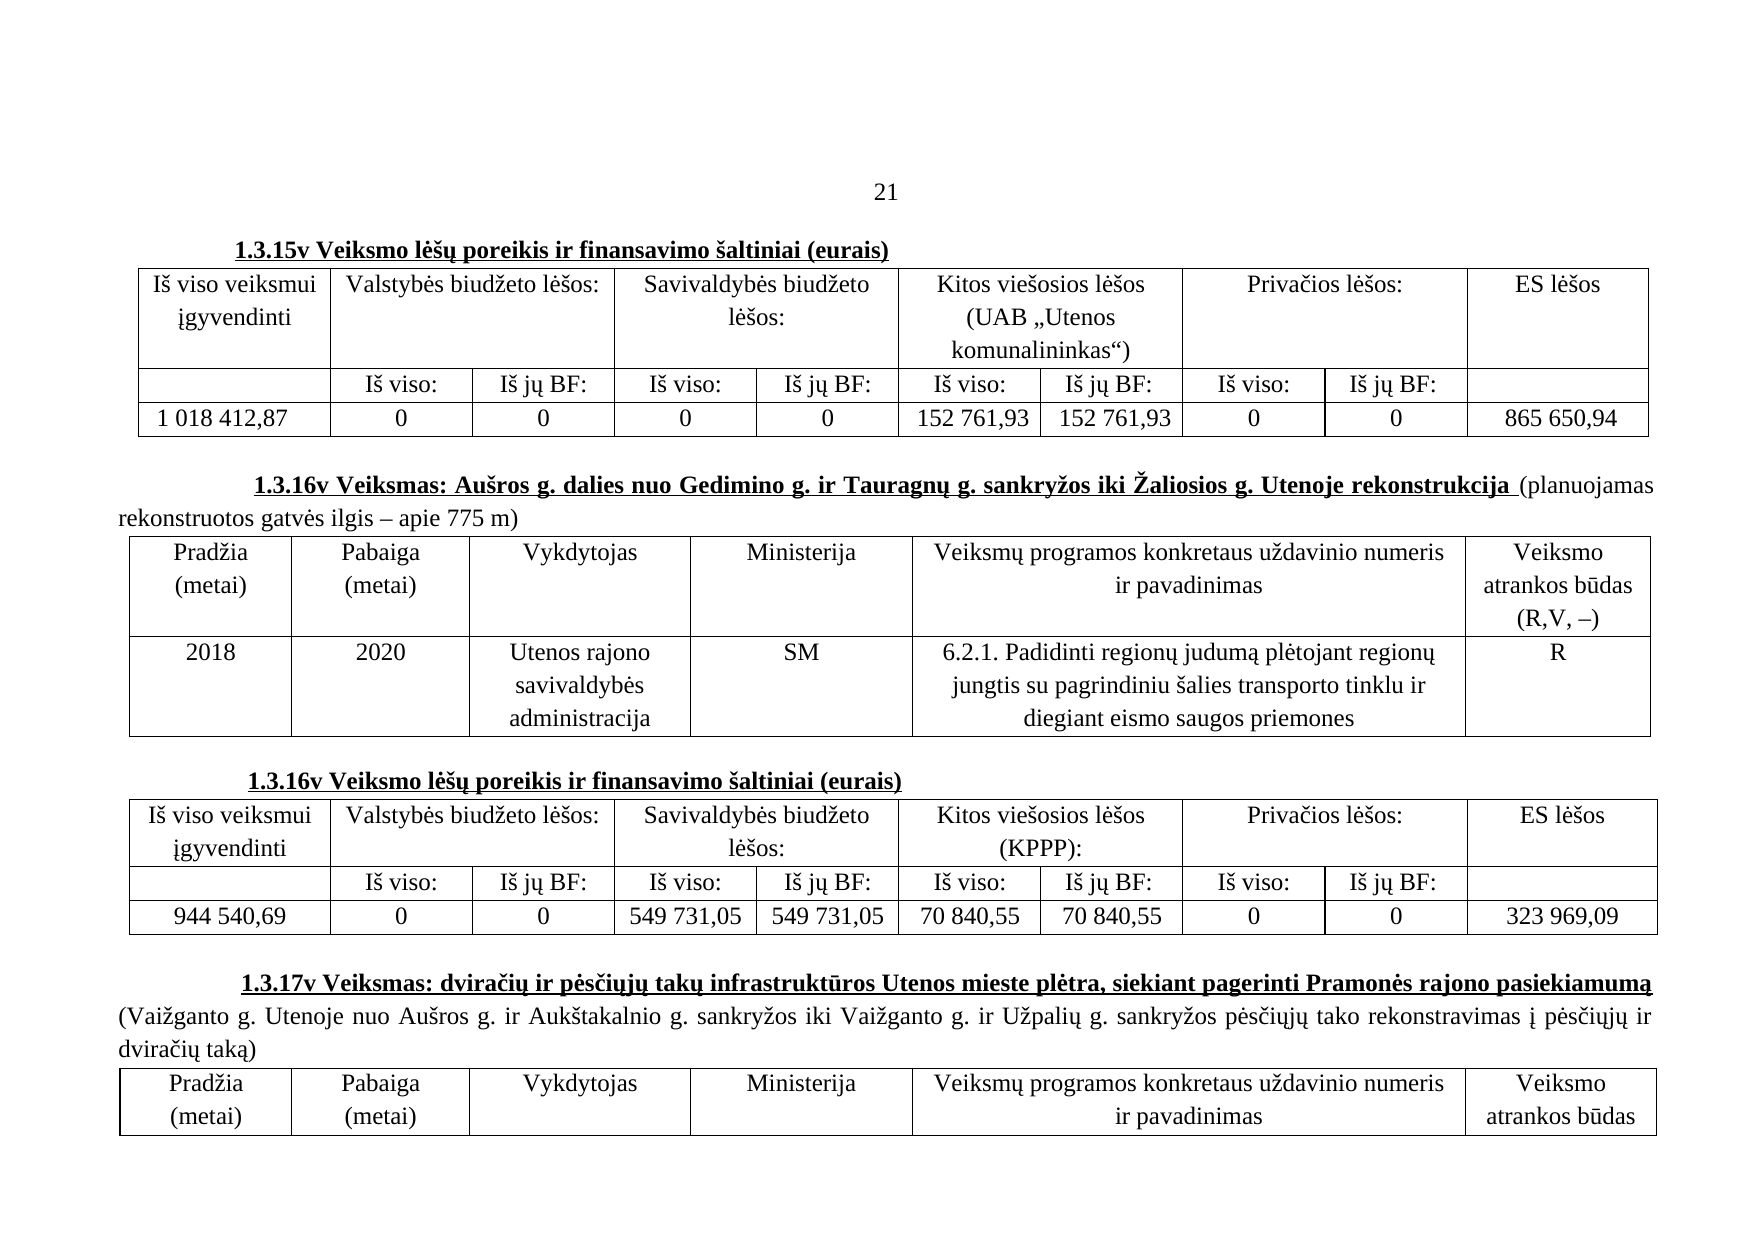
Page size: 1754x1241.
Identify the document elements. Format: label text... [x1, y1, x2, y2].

table_header Iš viso veiksmui įgyvendinti [139, 269, 330, 368]
table_cell 0 [331, 901, 472, 934]
table_cell 152 761,93 [1041, 403, 1182, 436]
table_cell R [1466, 637, 1650, 736]
table_cell 70 840,55 [899, 901, 1040, 934]
table_header Pradžia (metai) [121, 1069, 291, 1134]
table_cell Iš viso: [331, 369, 472, 402]
table_header Privačios lėšos: [1183, 800, 1467, 866]
table_cell [139, 369, 330, 402]
table_cell Iš viso: [899, 867, 1040, 900]
table_header Privačios lėšos: [1183, 269, 1467, 368]
table_cell 323 969,09 [1468, 901, 1657, 934]
text 1.3.16v Veiksmas: Aušros g. dalies nuo Gedimino g. ir Tauragnų g. sankryžos iki Žaliosios g. Utenoje rekonstrukcija (planuojamas rekonstruotos gatvės ilgis – apie 775 m) [118, 470, 1654, 532]
table_cell Iš viso: [1183, 369, 1324, 402]
table_header Ministerija [691, 537, 912, 636]
table_cell Iš viso: [331, 867, 472, 900]
table_header Valstybės biudžeto lėšos: [331, 269, 614, 368]
table_cell 70 840,55 [1041, 901, 1182, 934]
table_header ES lėšos [1468, 800, 1657, 866]
table_header Ministerija [691, 1069, 912, 1134]
text 1.3.17v Veiksmas: dviračių ir pėsčiųjų takų infrastruktūros Utenos mieste plėtra, siekiant pagerinti Pramonės rajono pasiekiamumą (Vaižganto g. Utenoje nuo Aušros g. ir Aukštakalnio g. sankryžos iki Vaižganto g. ir Užpalių g. sankryžos pėsčiųjų tako rekonstravimas į pėsčiųjų ir dviračių taką) [118, 968, 1654, 1063]
table_header Veiksmų programos konkretaus uždavinio numeris ir pavadinimas [913, 1069, 1465, 1134]
table_header Kitos viešosios lėšos (UAB „Utenos komunalininkas“) [899, 269, 1182, 368]
table_cell Iš jų BF: [1041, 369, 1182, 402]
table_header ES lėšos [1468, 269, 1648, 368]
table_cell 0 [757, 403, 898, 436]
table_header Veiksmo atrankos būdas [1466, 1069, 1656, 1134]
table_cell Iš viso: [615, 867, 756, 900]
table_cell 0 [1183, 901, 1324, 934]
table_cell 0 [1326, 901, 1467, 934]
table_cell 0 [473, 403, 614, 436]
table_header Veiksmo atrankos būdas (R,V, –) [1466, 537, 1650, 636]
table_cell 152 761,93 [899, 403, 1040, 436]
text 1.3.15v Veiksmo lėšų poreikis ir finansavimo šaltiniai (eurais) [118, 235, 1654, 263]
table_header Pabaiga (metai) [292, 1069, 469, 1134]
table_header Pabaiga (metai) [292, 537, 469, 636]
table_cell 944 540,69 [130, 901, 330, 934]
table_header Veiksmų programos konkretaus uždavinio numeris ir pavadinimas [913, 537, 1465, 636]
table_cell 0 [473, 901, 614, 934]
table_cell 0 [1183, 403, 1324, 436]
table_cell 2018 [130, 637, 291, 736]
table_cell Iš jų BF: [473, 867, 614, 900]
table_cell Iš jų BF: [1326, 369, 1467, 402]
table_cell Iš viso: [1183, 867, 1324, 900]
table_header Valstybės biudžeto lėšos: [331, 800, 614, 866]
table_cell Utenos rajono savivaldybės administracija [470, 637, 690, 736]
table_cell 2020 [292, 637, 469, 736]
table_cell Iš jų BF: [473, 369, 614, 402]
table_header Pradžia (metai) [130, 537, 291, 636]
table_cell 865 650,94 [1468, 403, 1648, 436]
table_cell Iš jų BF: [757, 369, 898, 402]
table_cell 549 731,05 [757, 901, 898, 934]
table_header Kitos viešosios lėšos (KPPP): [899, 800, 1182, 866]
table_cell Iš jų BF: [1041, 867, 1182, 900]
table_header Vykdytojas [470, 537, 690, 636]
table_cell SM [691, 637, 912, 736]
table_cell [130, 867, 330, 900]
table_cell [1468, 867, 1657, 900]
table_header Iš viso veiksmui įgyvendinti [130, 800, 330, 866]
table_header Vykdytojas [470, 1069, 690, 1134]
table_cell Iš jų BF: [1326, 867, 1467, 900]
table_cell 1 018 412,87 [139, 403, 330, 436]
table_cell 6.2.1. Padidinti regionų judumą plėtojant regionų jungtis su pagrindiniu šalies transporto tinklu ir diegiant eismo saugos priemones [913, 637, 1465, 736]
table_cell Iš jų BF: [757, 867, 898, 900]
table_cell [1468, 369, 1648, 402]
table_cell Iš viso: [899, 369, 1040, 402]
table_header Savivaldybės biudžeto lėšos: [615, 800, 898, 866]
table_cell Iš viso: [615, 369, 756, 402]
table_cell 0 [1326, 403, 1467, 436]
text 1.3.16v Veiksmo lėšų poreikis ir finansavimo šaltiniai (eurais) [118, 766, 1654, 795]
table_cell 549 731,05 [615, 901, 756, 934]
table_cell 0 [331, 403, 472, 436]
table_cell 0 [615, 403, 756, 436]
table_header Savivaldybės biudžeto lėšos: [615, 269, 898, 368]
